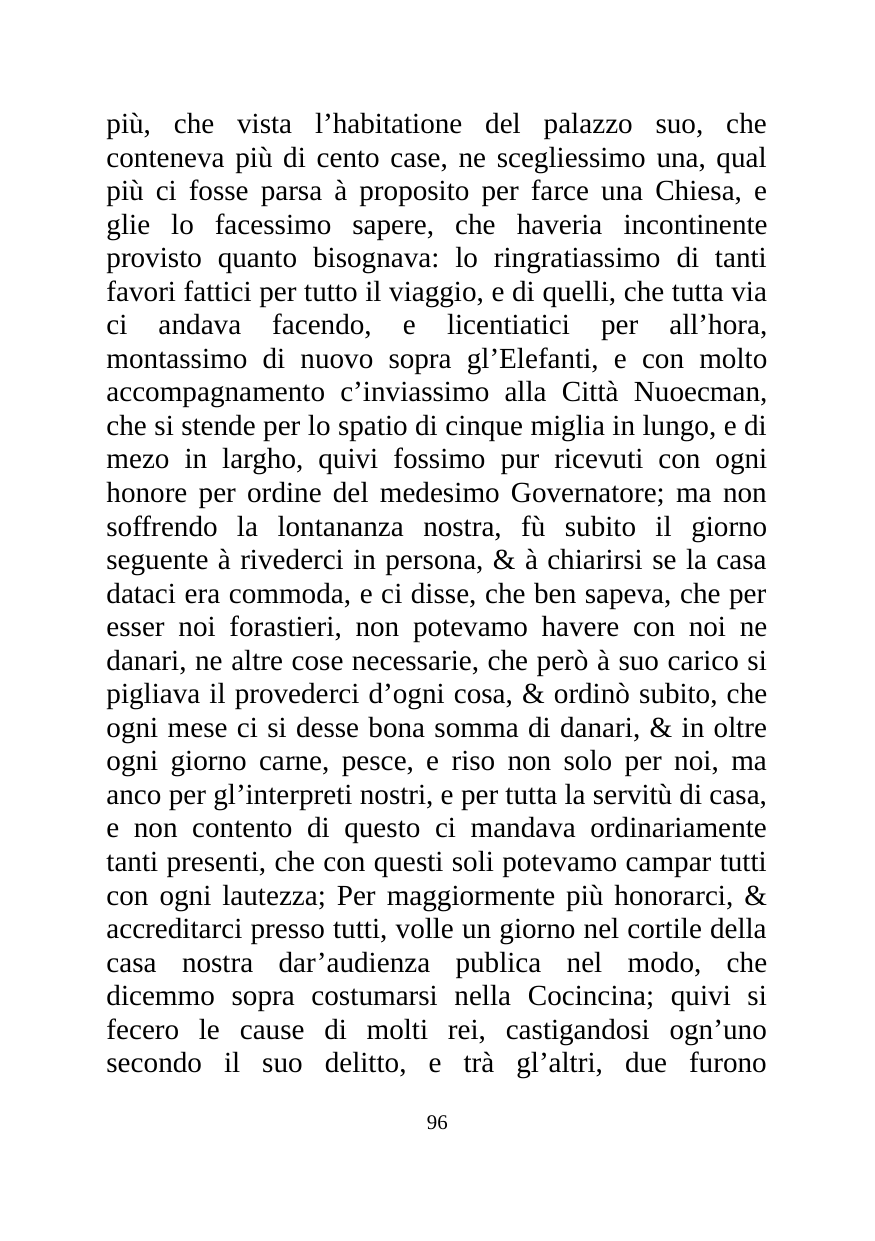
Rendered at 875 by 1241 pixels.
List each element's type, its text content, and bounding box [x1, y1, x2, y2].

text più, che vista l’habitatione del palazzo suo, che conteneva più di cento case, ne scegliessimo una, qual più ci fosse parsa à proposito per farce una Chiesa, e glie lo facessimo sapere, che haveria incontinente provisto quanto bisognava: lo ringratiassimo di tanti favori fattici per tutto il viaggio, e di quelli, che tutta via ci andava facendo, e licentiatici per all’hora, montassimo di nuovo sopra gl’Elefanti, e con molto accompagnamento c’inviassimo alla Città Nuoecman, che si stende per lo spatio di cinque miglia in lungo, e di mezo in largho, quivi fossimo pur ricevuti con ogni honore per ordine del medesimo Governatore; ma non soffrendo la lontananza nostra, fù subito il giorno seguente à rivederci in persona, & à chiarirsi se la casa dataci era commoda, e ci disse, che ben sapeva, che per esser noi forastieri, non potevamo havere con noi ne danari, ne altre cose necessarie, che però à suo carico si pigliava il provederci d’ogni cosa, & ordinò subito, che ogni mese ci si desse bona somma di danari, & in oltre ogni giorno carne, pesce, e riso non solo per noi, ma anco per gl’interpreti nostri, e per tutta la servitù di casa, e non contento di questo ci mandava ordinariamente tanti presenti, che con questi soli potevamo campar tutti con ogni lautezza; Per maggiormente più honorarci, & accreditarci presso tutti, volle un giorno nel cortile della casa nostra dar’audienza publica nel modo, che dicemmo sopra costumarsi nella Cocincina; quivi si fecero le cause di molti rei, castigandosi ogn’uno secondo il suo delitto, e trà gl’altri, due furono [106, 106, 768, 1079]
